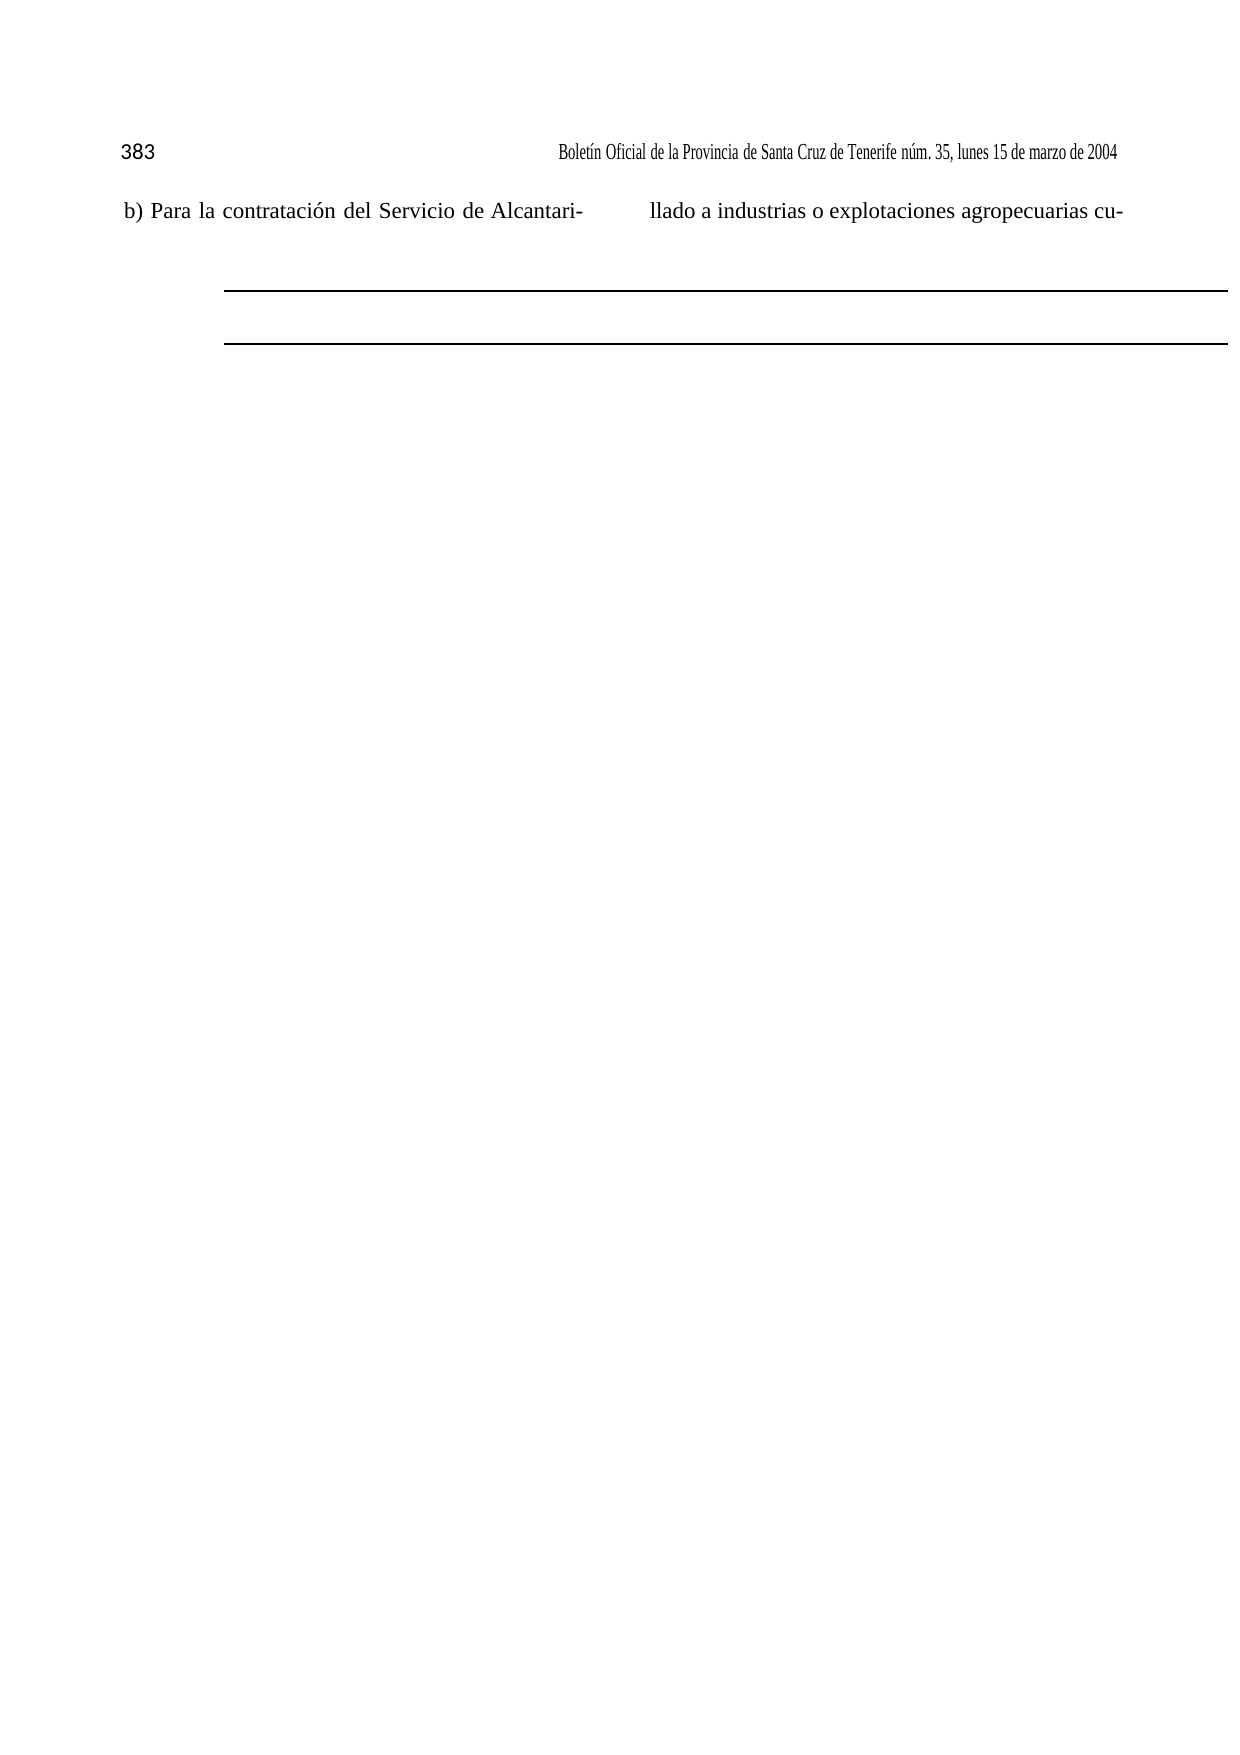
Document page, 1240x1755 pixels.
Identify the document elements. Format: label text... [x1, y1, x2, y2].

text b) Para la contratación del Servicio de Alcantari- [106, 200, 584, 223]
text llado a industrias o explotaciones agropecuarias cu- [649, 200, 1128, 223]
